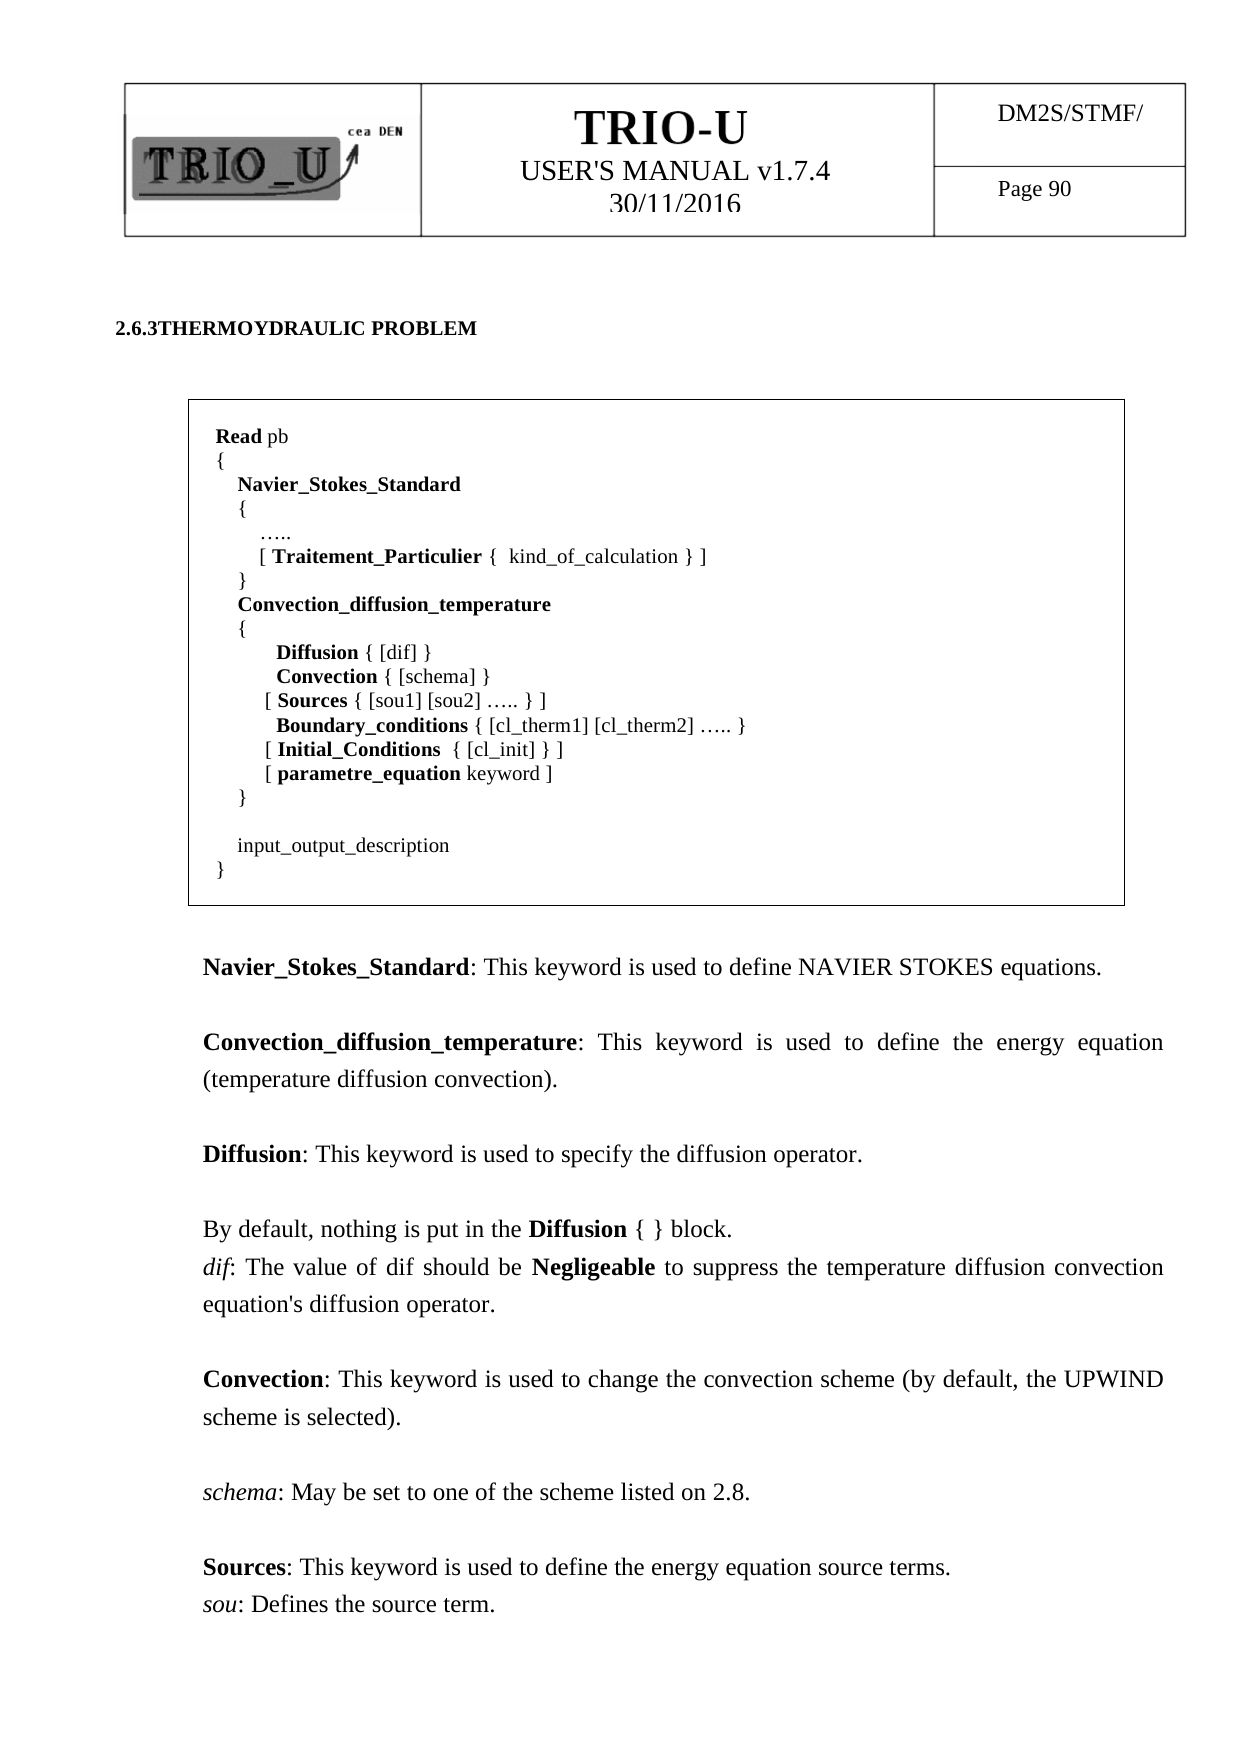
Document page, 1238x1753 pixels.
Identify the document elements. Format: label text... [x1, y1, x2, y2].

text Convection_diffusion_temperature: This keyword is used to define the energy equation (temperature diffusion convection). [203, 1018, 1165, 1093]
text Convection: This keyword is used to change the convection scheme (by default, the UPWIND scheme is selected). [203, 1356, 1165, 1431]
subtitle THERMOYDRAULIC PROBLEM [115, 316, 1164, 340]
table_header Read pb { Navier_Stokes_Standard { ….. [ Traitement_Particulier { kind_of_calculation } ] } Convection_diffusion_temperature { Diffusion { [dif] } Convection { [schema] } [ Sources { [sou1] [sou2] ….. } ] Boundary_conditions { [cl_therm1] [cl_therm2] ….. } [ Initial_Conditions { [cl_init] } ] [ parametre_equation keyword ] } input_output_description } [189, 400, 1124, 905]
text Diffusion: This keyword is used to specify the diffusion operator. [203, 1131, 1165, 1168]
text dif: The value of dif should be Negligeable to suppress the temperature diffusion convection equation's diffusion operator. [203, 1243, 1165, 1318]
text By default, nothing is put in the Diffusion { } block. [203, 1206, 1165, 1243]
text Sources: This keyword is used to define the energy equation source terms. [203, 1543, 1165, 1581]
text Navier_Stokes_Standard: This keyword is used to define NAVIER STOKES equations. [203, 943, 1165, 981]
text schema: May be set to one of the scheme listed on 2.8. [203, 1468, 1165, 1506]
text sou: Defines the source term. [203, 1581, 1165, 1618]
